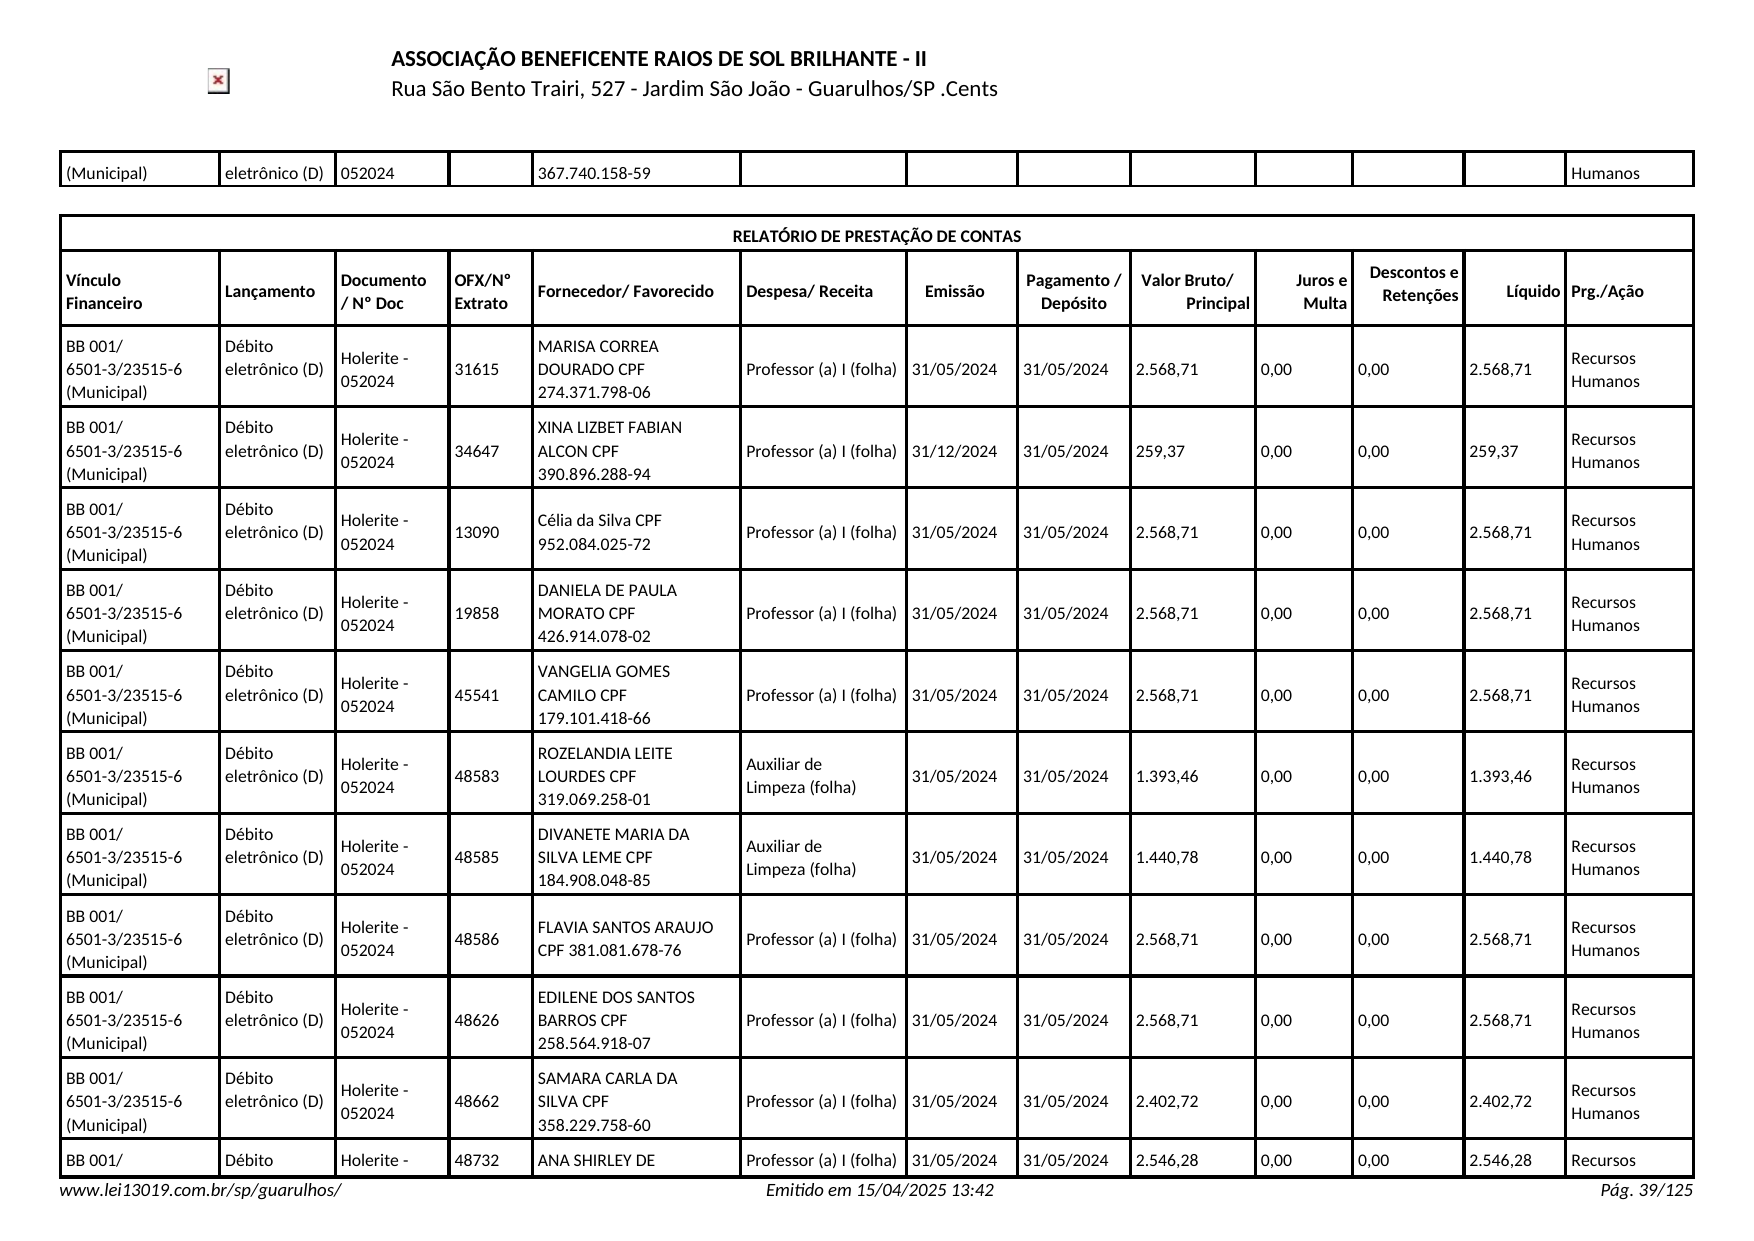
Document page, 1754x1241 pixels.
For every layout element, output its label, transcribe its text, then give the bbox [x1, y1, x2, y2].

table_cell Auxiliar de Limpeza (folha) [742, 733, 905, 812]
table_cell Pagamento / Depósito [1019, 252, 1129, 323]
table_cell 45541 [451, 652, 531, 730]
table_cell Holerite - 052024 [337, 733, 447, 812]
table_cell Professor (a) I (folha) [742, 652, 905, 730]
table_cell 1.393,46 [1466, 733, 1564, 812]
table_cell 31/05/2024 [1019, 327, 1129, 405]
table_cell 2.402,72 [1466, 1059, 1564, 1137]
table_cell 2.568,71 [1466, 327, 1564, 405]
table_cell 0,00 [1354, 327, 1462, 405]
table_cell 0,00 [1354, 733, 1462, 812]
table_cell Valor Bruto/ Principal [1132, 252, 1254, 323]
table_cell Recursos Humanos [1567, 978, 1692, 1056]
table_cell Documento / Nº Doc [337, 252, 447, 323]
table_cell DANIELA DE PAULA MORATO CPF 426.914.078-02 [534, 571, 739, 649]
table_cell 2.568,71 [1132, 489, 1254, 567]
table_cell Holerite - 052024 [337, 896, 447, 974]
table_cell 31/05/2024 [1019, 489, 1129, 567]
table_cell 2.568,71 [1132, 571, 1254, 649]
table_cell 31615 [451, 327, 531, 405]
table_cell Holerite - 052024 [337, 571, 447, 649]
table_cell 31/05/2024 [1019, 815, 1129, 893]
table_cell FLAVIA SANTOS ARAUJO CPF 381.081.678-76 [534, 896, 739, 974]
table_cell 48586 [451, 896, 531, 974]
table_cell 367.740.158-59 [534, 153, 739, 185]
table_cell BB 001/ 6501-3/23515-6 (Municipal) [62, 1059, 218, 1137]
table_cell 34647 [451, 408, 531, 486]
table_cell Débito [221, 1140, 334, 1175]
table_cell [1354, 153, 1462, 185]
table_cell OFX/Nº Extrato [451, 252, 531, 323]
table_cell BB 001/ 6501-3/23515-6 (Municipal) [62, 978, 218, 1056]
table_cell 31/05/2024 [1019, 978, 1129, 1056]
table_cell Débito eletrônico (D) [221, 652, 334, 730]
table_cell Débito eletrônico (D) [221, 1059, 334, 1137]
table_cell [742, 153, 905, 185]
table_cell 2.568,71 [1132, 896, 1254, 974]
table_cell 48583 [451, 733, 531, 812]
table_cell Professor (a) I (folha) [742, 1140, 905, 1175]
table_cell 1.393,46 [1132, 733, 1254, 812]
table_cell [908, 153, 1016, 185]
table_cell Holerite [337, 1140, 447, 1175]
table_cell 19858 [451, 571, 531, 649]
table_cell 0,00 [1257, 489, 1351, 567]
table_cell BB 001/ 6501-3/23515-6 (Municipal) [62, 327, 218, 405]
table_cell 31/05/2024 [908, 896, 1016, 974]
table_cell Professor (a) I (folha) [742, 327, 905, 405]
table_cell 1.440,78 [1132, 815, 1254, 893]
table_cell 31/05/2024 [908, 489, 1016, 567]
table_cell 31/05/2024 [1019, 1059, 1129, 1137]
table_cell SAMARA CARLA DA SILVA CPF 358.229.758-60 [534, 1059, 739, 1137]
table_cell 31/05/2024 [908, 815, 1016, 893]
table_cell 0,00 [1354, 978, 1462, 1056]
table_cell 0,00 [1257, 571, 1351, 649]
table_cell BB 001/ 6501-3/23515-6 (Municipal) [62, 733, 218, 812]
table_cell 0,00 [1257, 896, 1351, 974]
table_cell 0,00 [1354, 571, 1462, 649]
table_cell - 052024 [337, 153, 447, 185]
table_cell Débito eletrônico (D) [221, 489, 334, 567]
table_cell 1.440,78 [1466, 815, 1564, 893]
table_cell Professor (a) I (folha) [742, 571, 905, 649]
table_cell 13090 [451, 489, 531, 567]
table_cell 0,00 [1354, 1140, 1462, 1175]
table_cell BB 001/ 6501-3/23515-6 (Municipal) [62, 489, 218, 567]
table_cell 0,00 [1257, 978, 1351, 1056]
table_cell 31/05/2024 [1019, 571, 1129, 649]
table_cell Professor (a) I (folha) [742, 896, 905, 974]
table_cell Célia da Silva CPF 952.084.025-72 [534, 489, 739, 567]
table_cell Holerite - 052024 [337, 815, 447, 893]
table_cell 31/05/2024 [908, 733, 1016, 812]
table_cell Lançamento [221, 252, 334, 323]
table_cell 31/05/2024 [1019, 733, 1129, 812]
table_cell Recursos Humanos [1567, 652, 1692, 730]
table_cell Emissão [908, 252, 1016, 323]
table_cell MARISA CORREA DOURADO CPF 274.371.798-06 [534, 327, 739, 405]
table_cell BB 001/ 6501-3/23515-6 (Municipal) [62, 652, 218, 730]
table_cell Despesa/ Receita [742, 252, 905, 323]
table_cell Vínculo Financeiro [62, 252, 218, 323]
table_cell 31/05/2024 [1019, 1140, 1129, 1175]
table_cell 0,00 [1354, 652, 1462, 730]
table_cell Holerite - 052024 [337, 489, 447, 567]
table_cell 31/05/2024 [908, 327, 1016, 405]
table_cell Humanos [1567, 153, 1692, 185]
table_header RELATÓRIO DE PRESTAÇÃO DE CONTAS [62, 217, 1692, 249]
table_cell 0,00 [1354, 1059, 1462, 1137]
table_cell [1257, 153, 1351, 185]
table_cell (Municipal) [62, 153, 218, 185]
table_cell Débito eletrônico (D) [221, 327, 334, 405]
table_cell 259,37 [1466, 408, 1564, 486]
table_cell Professor (a) I (folha) [742, 1059, 905, 1137]
table_cell 2.546,28 [1132, 1140, 1254, 1175]
table_cell 48626 [451, 978, 531, 1056]
table_cell BB 001/ [62, 1140, 218, 1175]
table_cell 259,37 [1132, 408, 1254, 486]
table_cell XINA LIZBET FABIAN ALCON CPF 390.896.288-94 [534, 408, 739, 486]
table_cell Recursos Humanos [1567, 327, 1692, 405]
table_cell 31/05/2024 [908, 652, 1016, 730]
table_cell ANA SHIRLEY DE [534, 1140, 739, 1175]
table_cell Recursos Humanos [1567, 733, 1692, 812]
table_cell 48732 [451, 1140, 531, 1175]
table_cell 0,00 [1257, 1059, 1351, 1137]
table_cell Recursos Humanos [1567, 408, 1692, 486]
table_cell Holerite - 052024 [337, 327, 447, 405]
table_cell 31/12/2024 [908, 408, 1016, 486]
table_cell [1466, 153, 1564, 185]
table_cell Holerite - 052024 [337, 1059, 447, 1137]
table_cell Líquido [1466, 252, 1564, 323]
table_cell Débito eletrônico (D) [221, 571, 334, 649]
table_cell 2.568,71 [1132, 327, 1254, 405]
table_cell Débito eletrônico (D) [221, 733, 334, 812]
table_cell 2.568,71 [1132, 652, 1254, 730]
table_cell [1132, 153, 1254, 185]
table_cell Holerite - 052024 [337, 652, 447, 730]
table_cell 48585 [451, 815, 531, 893]
table_cell 0,00 [1257, 815, 1351, 893]
table_cell 31/05/2024 [908, 978, 1016, 1056]
table_cell 0,00 [1257, 1140, 1351, 1175]
table_cell BB 001/ 6501-3/23515-6 (Municipal) [62, 571, 218, 649]
table_cell 31/05/2024 [1019, 408, 1129, 486]
table_cell Professor (a) I (folha) [742, 489, 905, 567]
table_cell Débito eletrônico (D) [221, 896, 334, 974]
table_cell 0,00 [1354, 815, 1462, 893]
table_cell Prg./Ação [1567, 252, 1692, 323]
table_cell DIVANETE MARIA DA SILVA LEME CPF 184.908.048-85 [534, 815, 739, 893]
table_cell [1019, 153, 1129, 185]
table_cell [451, 153, 531, 185]
table_cell Recursos Humanos [1567, 489, 1692, 567]
table_cell ROZELANDIA LEITE LOURDES CPF 319.069.258-01 [534, 733, 739, 812]
table_cell 2.402,72 [1132, 1059, 1254, 1137]
table_cell 48662 [451, 1059, 531, 1137]
table_cell Holerite - 052024 [337, 408, 447, 486]
table_cell Débito eletrônico (D) [221, 978, 334, 1056]
table_cell 0,00 [1354, 489, 1462, 567]
table_cell VANGELIA GOMES CAMILO CPF 179.101.418-66 [534, 652, 739, 730]
table_cell 0,00 [1354, 408, 1462, 486]
table_cell Recursos Humanos [1567, 571, 1692, 649]
table_cell 2.568,71 [1466, 652, 1564, 730]
table_cell Professor (a) I (folha) [742, 408, 905, 486]
table_cell BB 001/ 6501-3/23515-6 (Municipal) [62, 896, 218, 974]
table_cell Professor (a) I (folha) [742, 978, 905, 1056]
table_cell Recursos Humanos [1567, 815, 1692, 893]
table_cell 0,00 [1354, 896, 1462, 974]
table_cell Recursos Humanos [1567, 896, 1692, 974]
table_cell Juros e Multa [1257, 252, 1351, 323]
table_cell 0,00 [1257, 327, 1351, 405]
table_cell 31/05/2024 [1019, 896, 1129, 974]
table_cell 31/05/2024 [908, 1059, 1016, 1137]
table_cell 0,00 [1257, 652, 1351, 730]
table_cell 2.568,71 [1132, 978, 1254, 1056]
table_cell 2.568,71 [1466, 978, 1564, 1056]
table_cell EDILENE DOS SANTOS BARROS CPF 258.564.918-07 [534, 978, 739, 1056]
table_cell eletrônico (D) [221, 153, 334, 185]
table_cell Descontos e Retenções [1354, 252, 1462, 323]
table_cell Recursos [1567, 1140, 1692, 1175]
table_cell BB 001/ 6501-3/23515-6 (Municipal) [62, 408, 218, 486]
table_cell BB 001/ 6501-3/23515-6 (Municipal) [62, 815, 218, 893]
table_cell 2.546,28 [1466, 1140, 1564, 1175]
table_cell Auxiliar de Limpeza (folha) [742, 815, 905, 893]
table_cell 2.568,71 [1466, 896, 1564, 974]
table_cell 0,00 [1257, 733, 1351, 812]
table_cell 0,00 [1257, 408, 1351, 486]
table_cell 31/05/2024 [908, 1140, 1016, 1175]
table_cell Débito eletrônico (D) [221, 408, 334, 486]
table_cell Holerite - 052024 [337, 978, 447, 1056]
table_cell 2.568,71 [1466, 489, 1564, 567]
table_cell Fornecedor/ Favorecido [534, 252, 739, 323]
table_cell 2.568,71 [1466, 571, 1564, 649]
table_cell 31/05/2024 [1019, 652, 1129, 730]
table_cell Recursos Humanos [1567, 1059, 1692, 1137]
table_cell 31/05/2024 [908, 571, 1016, 649]
table_cell Débito eletrônico (D) [221, 815, 334, 893]
